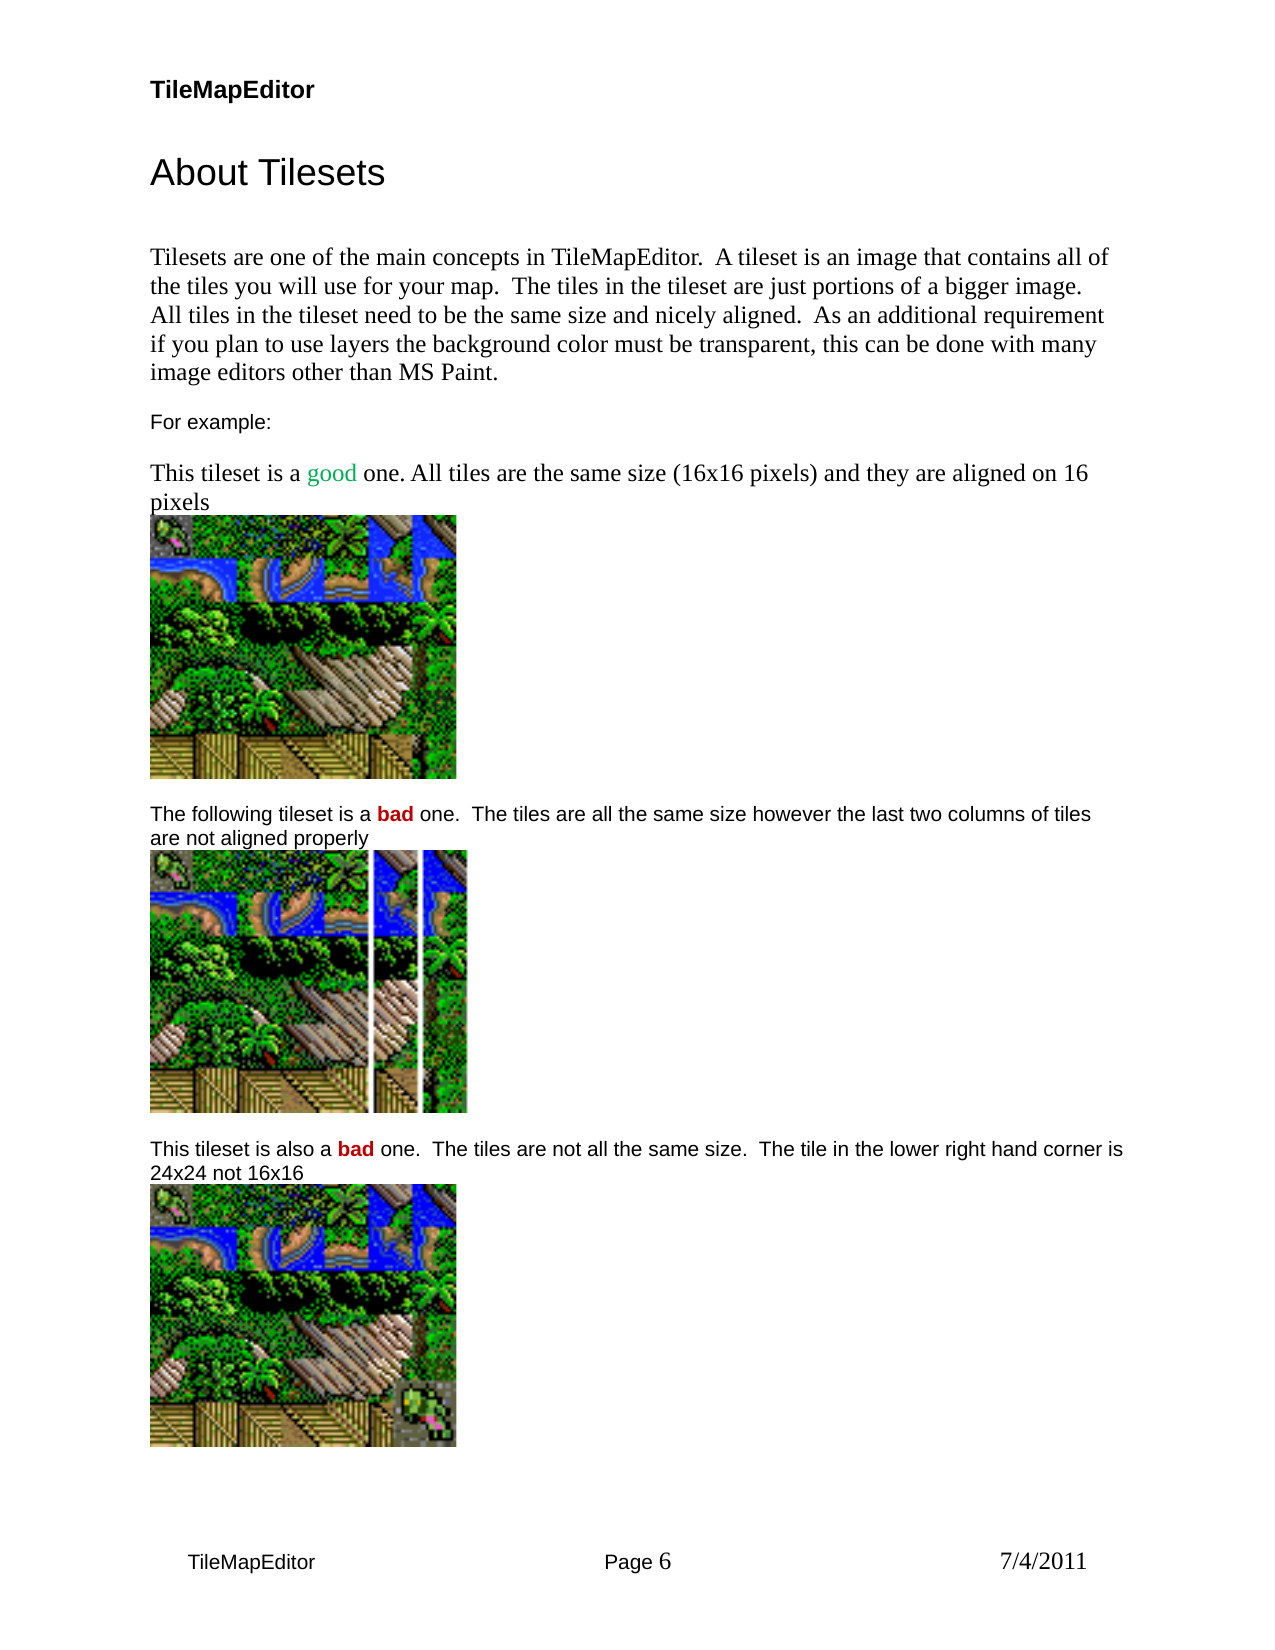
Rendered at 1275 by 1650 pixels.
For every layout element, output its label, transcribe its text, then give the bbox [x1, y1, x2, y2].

text Tilesets are one of the main concepts in TileMapEditor. A tileset is an image that contains all of the tiles you will use for your map. The tiles in the tileset are just portions of a bigger image. All tiles in the tileset need to be the same size and nicely aligned. As an additional requirement if you plan to use layers the background color must be transparent, this can be done with many image editors other than MS Paint. [150, 242, 1125, 386]
text This tileset is also a bad one. The tiles are not all the same size. The tile in the lower right hand corner is 24x24 not 16x16 [150, 1136, 1125, 1184]
text The following tileset is a bad one. The tiles are all the same size however the last two columns of tiles are not aligned properly [150, 802, 1125, 850]
picture [150, 515, 457, 779]
text For example: [150, 410, 1125, 434]
subtitle About Tilesets [150, 150, 1125, 193]
picture [150, 1184, 457, 1447]
text This tileset is a good one. All tiles are the same size (16x16 pixels) and they are aligned on 16 pixels [150, 458, 1125, 516]
picture [150, 850, 476, 1113]
